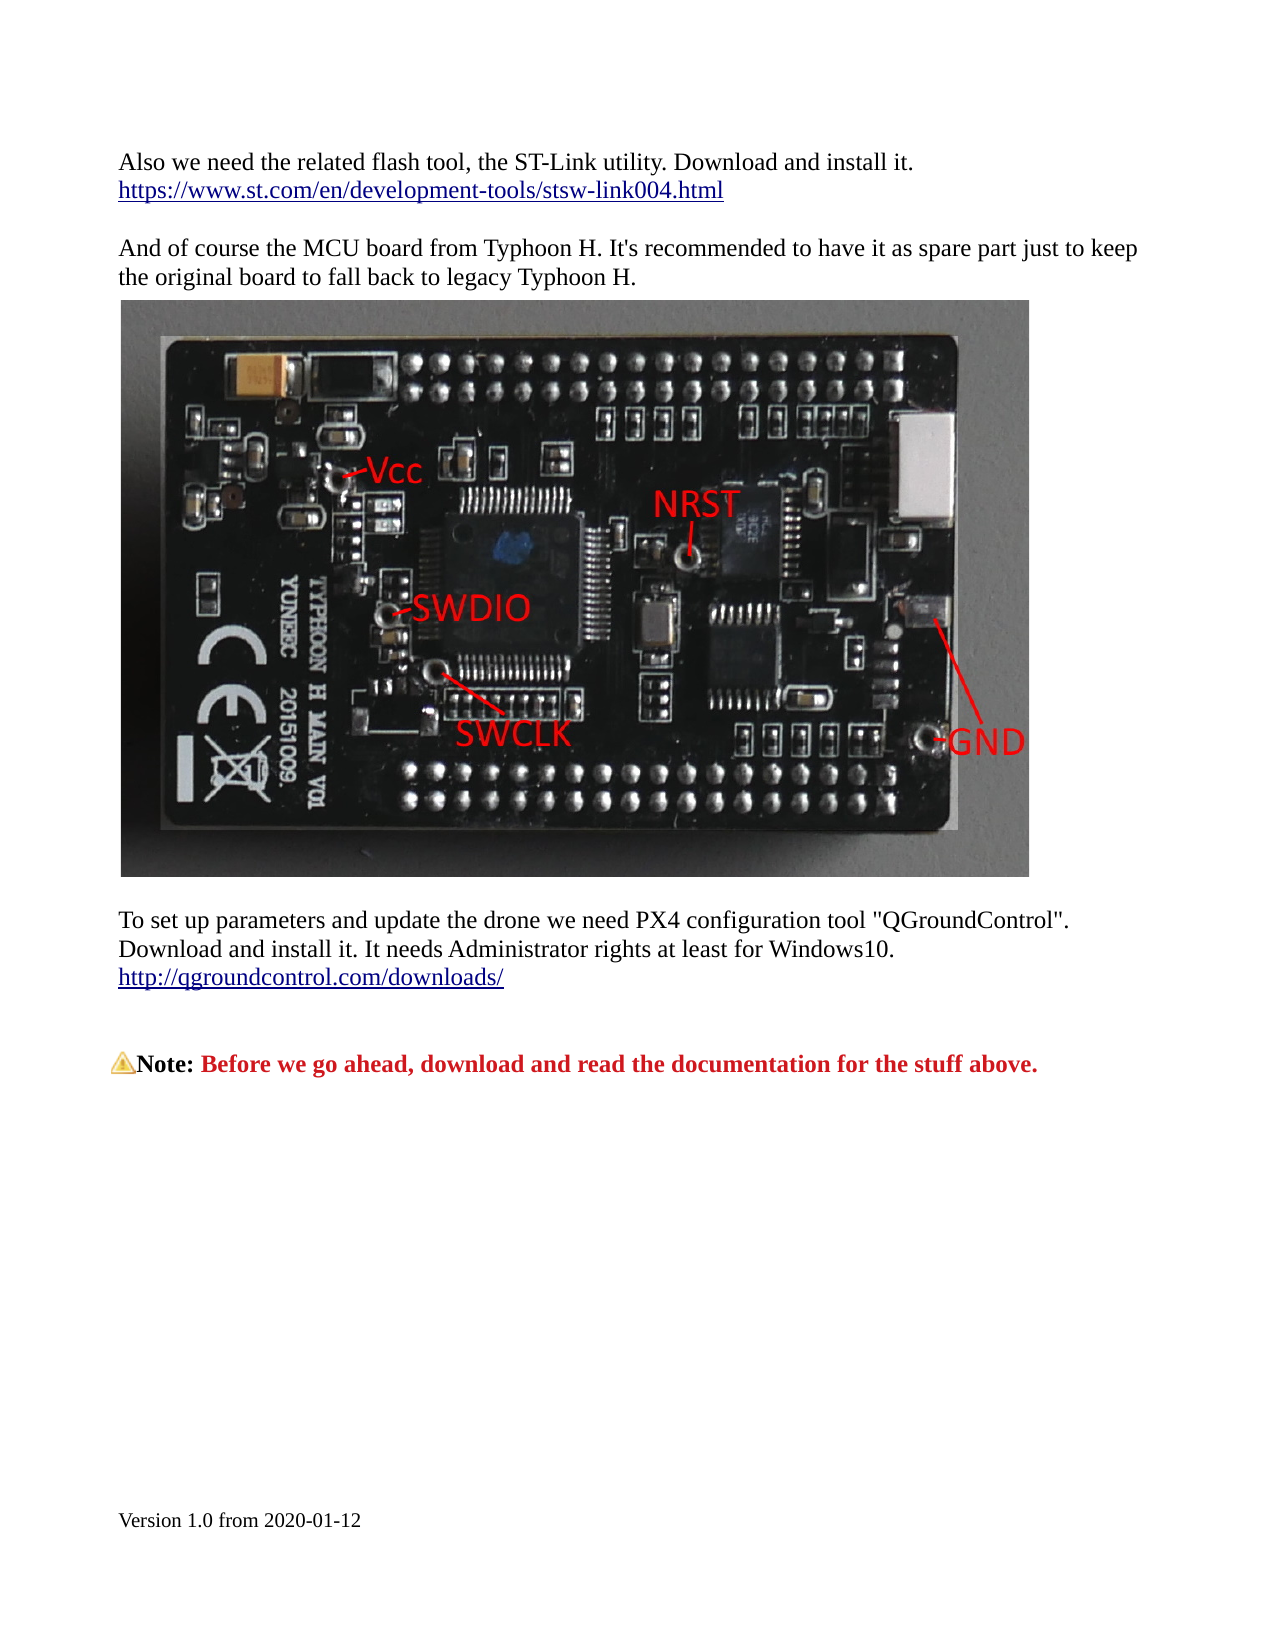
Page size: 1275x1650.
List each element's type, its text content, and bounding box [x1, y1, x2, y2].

picture [120, 300, 1030, 877]
text Also we need the related flash tool, the ST-Link utility. Download and install it. [118, 147, 1157, 176]
picture [111, 1050, 136, 1076]
text https://www.st.com/en/development-tools/stsw-link004.html [118, 176, 1157, 204]
text http://qgroundcontrol.com/downloads/ [118, 962, 1157, 991]
text And of course the MCU board from Typhoon H. It's recommended to have it as spare part just to keep the original board to fall back to legacy Typhoon H. [118, 233, 1157, 291]
text To set up parameters and update the drone we need PX4 configuration tool "QGroundControl". Download and install it. It needs Administrator rights at least for Windows10. [118, 905, 1157, 962]
text Note: Before we go ahead, download and read the documentation for the stuff above. [118, 1049, 1157, 1077]
